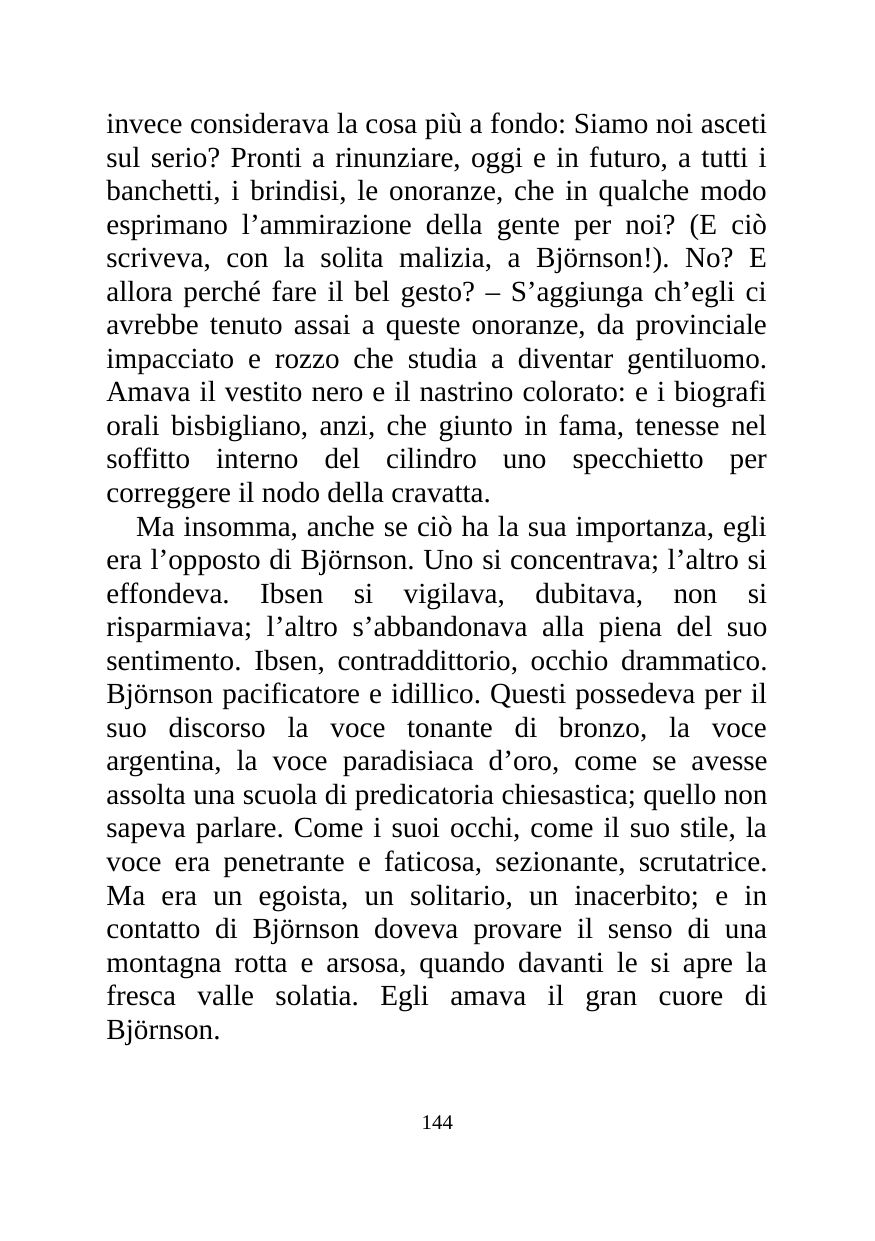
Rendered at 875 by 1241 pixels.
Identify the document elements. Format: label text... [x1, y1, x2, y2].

text Ma insomma, anche se ciò ha la sua importanza, egli era l’opposto di Björnson. Uno si concentrava; l’altro si effondeva. Ibsen si vigilava, dubitava, non si risparmiava; l’altro s’abbandonava alla piena del suo sentimento. Ibsen, contraddittorio, occhio drammatico. Björnson pacificatore e idillico. Questi possedeva per il suo discorso la voce tonante di bronzo, la voce argentina, la voce paradisiaca d’oro, come se avesse assolta una scuola di predicatoria chiesastica; quello non sapeva parlare. Come i suoi occhi, come il suo stile, la voce era penetrante e faticosa, sezionante, scrutatrice. Ma era un egoista, un solitario, un inacerbito; e in contatto di Björnson doveva provare il senso di una montagna rotta e arsosa, quando davanti le si apre la fresca valle solatia. Egli amava il gran cuore di Björnson. [106, 509, 768, 1045]
text invece considerava la cosa più a fondo: Siamo noi asceti sul serio? Pronti a rinunziare, oggi e in futuro, a tutti i banchetti, i brindisi, le onoranze, che in qualche modo esprimano l’ammirazione della gente per noi? (E ciò scriveva, con la solita malizia, a Björnson!). No? E allora perché fare il bel gesto? – S’aggiunga ch’egli ci avrebbe tenuto assai a queste onoranze, da provinciale impacciato e rozzo che studia a diventar gentiluomo. Amava il vestito nero e il nastrino colorato: e i biografi orali bisbigliano, anzi, che giunto in fama, tenesse nel soffitto interno del cilindro uno specchietto per correggere il nodo della cravatta. [106, 106, 768, 509]
